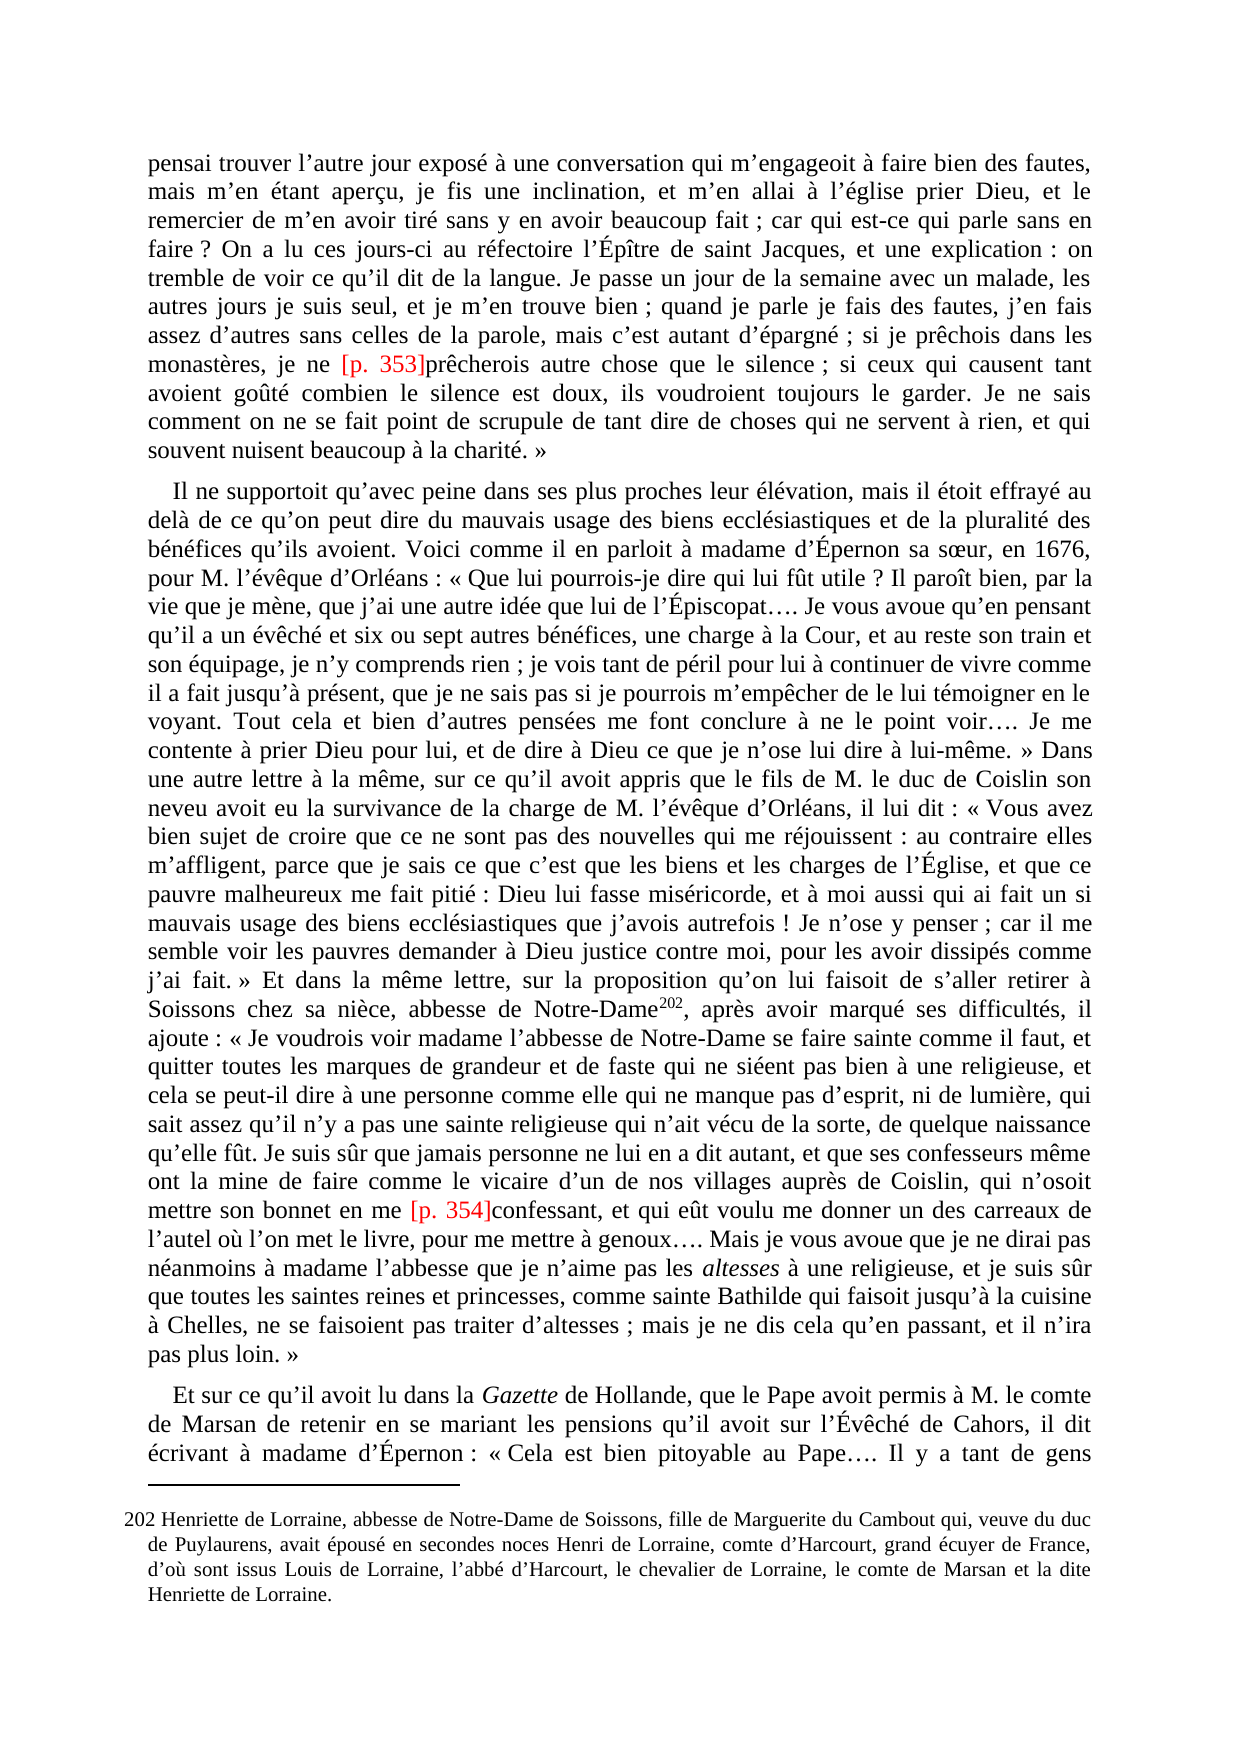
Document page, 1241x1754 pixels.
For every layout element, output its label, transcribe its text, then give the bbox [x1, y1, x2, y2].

text Il ne supportoit qu’avec peine dans ses plus proches leur élévation, mais il étoit effrayé au delà de ce qu’on peut dire du mauvais usage des biens ecclésiastiques et de la pluralité des bénéfices qu’ils avoient. Voici comme il en parloit à madame d’Épernon sa sœur, en 1676, pour M. l’évêque d’Orléans : « Que lui pourrois-je dire qui lui fût utile ? Il paroît bien, par la vie que je mène, que j’ai une autre idée que lui de l’Épiscopat…. Je vous avoue qu’en pensant qu’il a un évêché et six ou sept autres bénéfices, une charge à la Cour, et au reste son train et son équipage, je n’y comprends rien ; je vois tant de péril pour lui à continuer de vivre comme il a fait jusqu’à présent, que je ne sais pas si je pourrois m’empêcher de le lui témoigner en le voyant. Tout cela et bien d’autres pensées me font conclure à ne le point voir…. Je me contente à prier Dieu pour lui, et de dire à Dieu ce que je n’ose lui dire à lui-même. » Dans une autre lettre à la même, sur ce qu’il avoit appris que le fils de M. le duc de Coislin son neveu avoit eu la survivance de la charge de M. l’évêque d’Orléans, il lui dit : « Vous avez bien sujet de croire que ce ne sont pas des nouvelles qui me réjouissent : au contraire elles m’affligent, parce que je sais ce que c’est que les biens et les charges de l’Église, et que ce pauvre malheureux me fait pitié : Dieu lui fasse miséricorde, et à moi aussi qui ai fait un si mauvais usage des biens ecclésiastiques que j’avois autrefois ! Je n’ose y penser ; car il me semble voir les pauvres demander à Dieu justice contre moi, pour les avoir dissipés comme j’ai fait. » Et dans la même lettre, sur la proposition qu’on lui faisoit de s’aller retirer à Soissons chez sa nièce, abbesse de Notre-Dame, après avoir marqué ses difficultés, il ajoute : « Je voudrois voir madame l’abbesse de Notre-Dame se faire sainte comme il faut, et quitter toutes les marques de grandeur et de faste qui ne siéent pas bien à une religieuse, et cela se peut-il dire à une personne comme elle qui ne manque pas d’esprit, ni de lumière, qui sait assez qu’il n’y a pas une sainte religieuse qui n’ait vécu de la sorte, de quelque naissance qu’elle fût. Je suis sûr que jamais personne ne lui en a dit autant, et que ses confesseurs même ont la mine de faire comme le vicaire d’un de nos villages auprès de Coislin, qui n’osoit mettre son bonnet en me [p. 354]confessant, et qui eût voulu me donner un des carreaux de l’autel où l’on met le livre, pour me mettre à genoux…. Mais je vous avoue que je ne dirai pas néanmoins à madame l’abbesse que je n’aime pas les altesses à une religieuse, et je suis sûr que toutes les saintes reines et princesses, comme sainte Bathilde qui faisoit jusqu’à la cuisine à Chelles, ne se faisoient pas traiter d’altesses ; mais je ne dis cela qu’en passant, et il n’ira pas plus loin. » [148, 476, 1093, 1368]
text Et sur ce qu’il avoit lu dans la Gazette de Hollande, que le Pape avoit permis à M. le comte de Marsan de retenir en se mariant les pensions qu’il avoit sur l’Évêché de Cahors, il dit écrivant à madame d’Épernon : « Cela est bien pitoyable au Pape…. Il y a tant de gens [148, 1380, 1093, 1466]
text pensai trouver l’autre jour exposé à une conversation qui m’engageoit à faire bien des fautes, mais m’en étant aperçu, je fis une inclination, et m’en allai à l’église prier Dieu, et le remercier de m’en avoir tiré sans y en avoir beaucoup fait ; car qui est-ce qui parle sans en faire ? On a lu ces jours-ci au réfectoire l’Épître de saint Jacques, et une explication : on tremble de voir ce qu’il dit de la langue. Je passe un jour de la semaine avec un malade, les autres jours je suis seul, et je m’en trouve bien ; quand je parle je fais des fautes, j’en fais assez d’autres sans celles de la parole, mais c’est autant d’épargné ; si je prêchois dans les monastères, je ne [p. 353]prêcherois autre chose que le silence ; si ceux qui causent tant avoient goûté combien le silence est doux, ils voudroient toujours le garder. Je ne sais comment on ne se fait point de scrupule de tant dire de choses qui ne servent à rien, et qui souvent nuisent beaucoup à la charité. » [148, 148, 1093, 464]
text Henriette de Lorraine, abbesse de Notre-Dame de Soissons, fille de Marguerite du Cambout qui, veuve du duc de Puylaurens, avait épousé en secondes noces Henri de Lorraine, comte d’Harcourt, grand écuyer de France, d’où sont issus Louis de Lorraine, l’abbé d’Harcourt, le chevalier de Lorraine, le comte de Marsan et la dite Henriette de Lorraine. [124, 1506, 1093, 1606]
